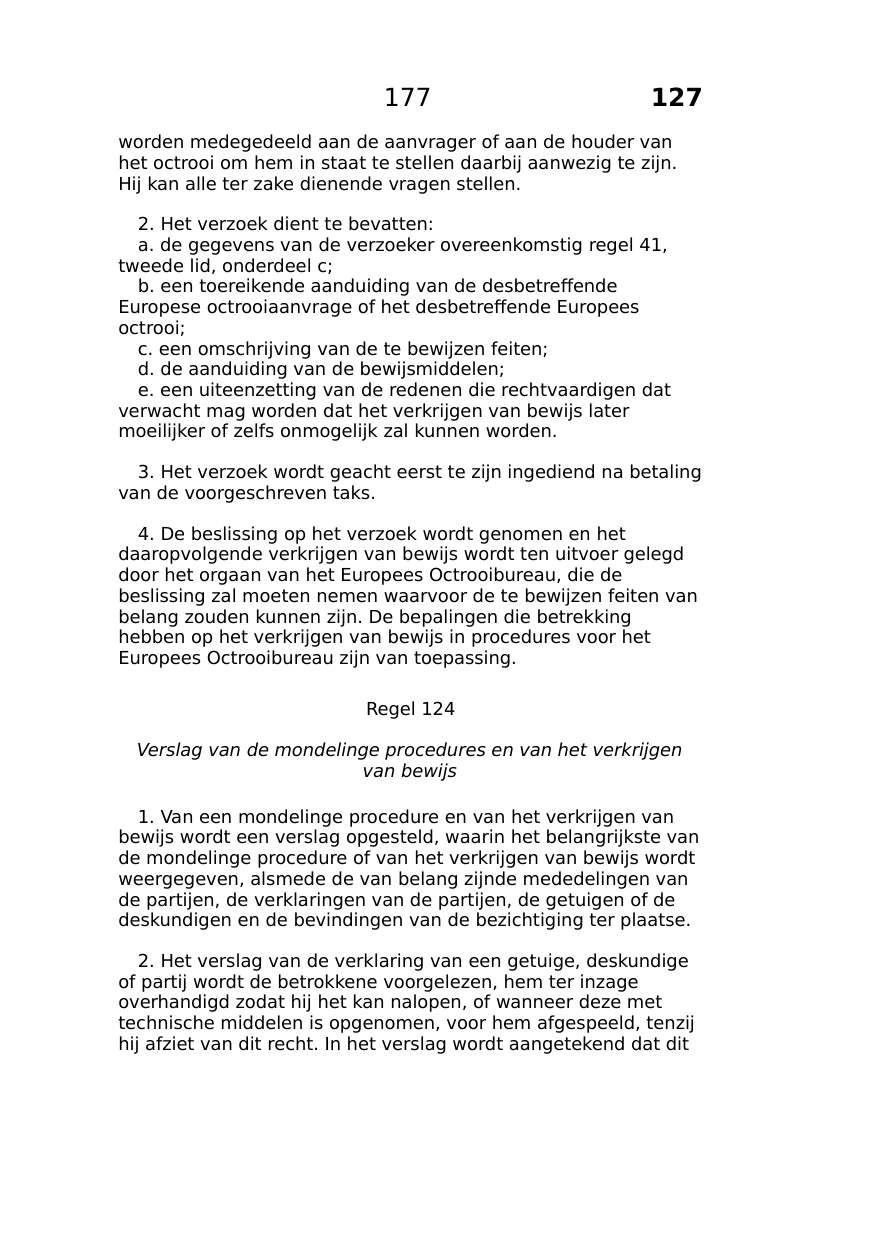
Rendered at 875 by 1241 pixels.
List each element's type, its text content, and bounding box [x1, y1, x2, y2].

text c. een omschrijving van de te bewijzen feiten; [118, 338, 703, 359]
subtitle Regel 124 Verslag van de mondelinge procedures en van het verkrijgen van bewijs [118, 699, 703, 782]
text 2. Het verzoek dient te bevatten: [118, 214, 703, 235]
text worden medegedeeld aan de aanvrager of aan de houder van het octrooi om hem in staat te stellen daarbij aanwezig te zijn. Hij kan alle ter zake dienende vragen stellen. [118, 132, 703, 194]
text d. de aanduiding van de bewijsmiddelen; [118, 359, 703, 380]
text b. een toereikende aanduiding van de desbetreffende Europese octrooiaanvrage of het desbetreffende Europees octrooi; [118, 276, 703, 338]
text 2. Het verslag van de verklaring van een getuige, deskundige of partij wordt de betrokkene voorgelezen, hem ter inzage overhandigd zodat hij het kan nalopen, of wanneer deze met technische middelen is opgenomen, voor hem afgespeeld, tenzij hij afziet van dit recht. In het verslag wordt aangetekend dat dit [118, 951, 703, 1054]
text 4. De beslissing op het verzoek wordt genomen en het daaropvolgende verkrijgen van bewijs wordt ten uitvoer gelegd door het orgaan van het Europees Octrooibureau, die de beslissing zal moeten nemen waarvoor de te bewijzen feiten van belang zouden kunnen zijn. De bepalingen die betrekking hebben op het verkrijgen van bewijs in procedures voor het Europees Octrooibureau zijn van toepassing. [118, 523, 703, 669]
text 1. Van een mondelinge procedure en van het verkrijgen van bewijs wordt een verslag opgesteld, waarin het belangrijkste van de mondelinge procedure of van het verkrijgen van bewijs wordt weergegeven, alsmede de van belang zijnde mededelingen van de partijen, de verklaringen van de partijen, de getuigen of de deskundigen en de bevindingen van de bezichtiging ter plaatse. [118, 807, 703, 931]
text e. een uiteenzetting van de redenen die rechtvaardigen dat verwacht mag worden dat het verkrijgen van bewijs later moeilijker of zelfs onmogelijk zal kunnen worden. [118, 380, 703, 442]
text a. de gegevens van de verzoeker overeenkomstig regel 41, tweede lid, onderdeel c; [118, 235, 703, 276]
text 3. Het verzoek wordt geacht eerst te zijn ingediend na betaling van de voorgeschreven taks. [118, 462, 703, 503]
